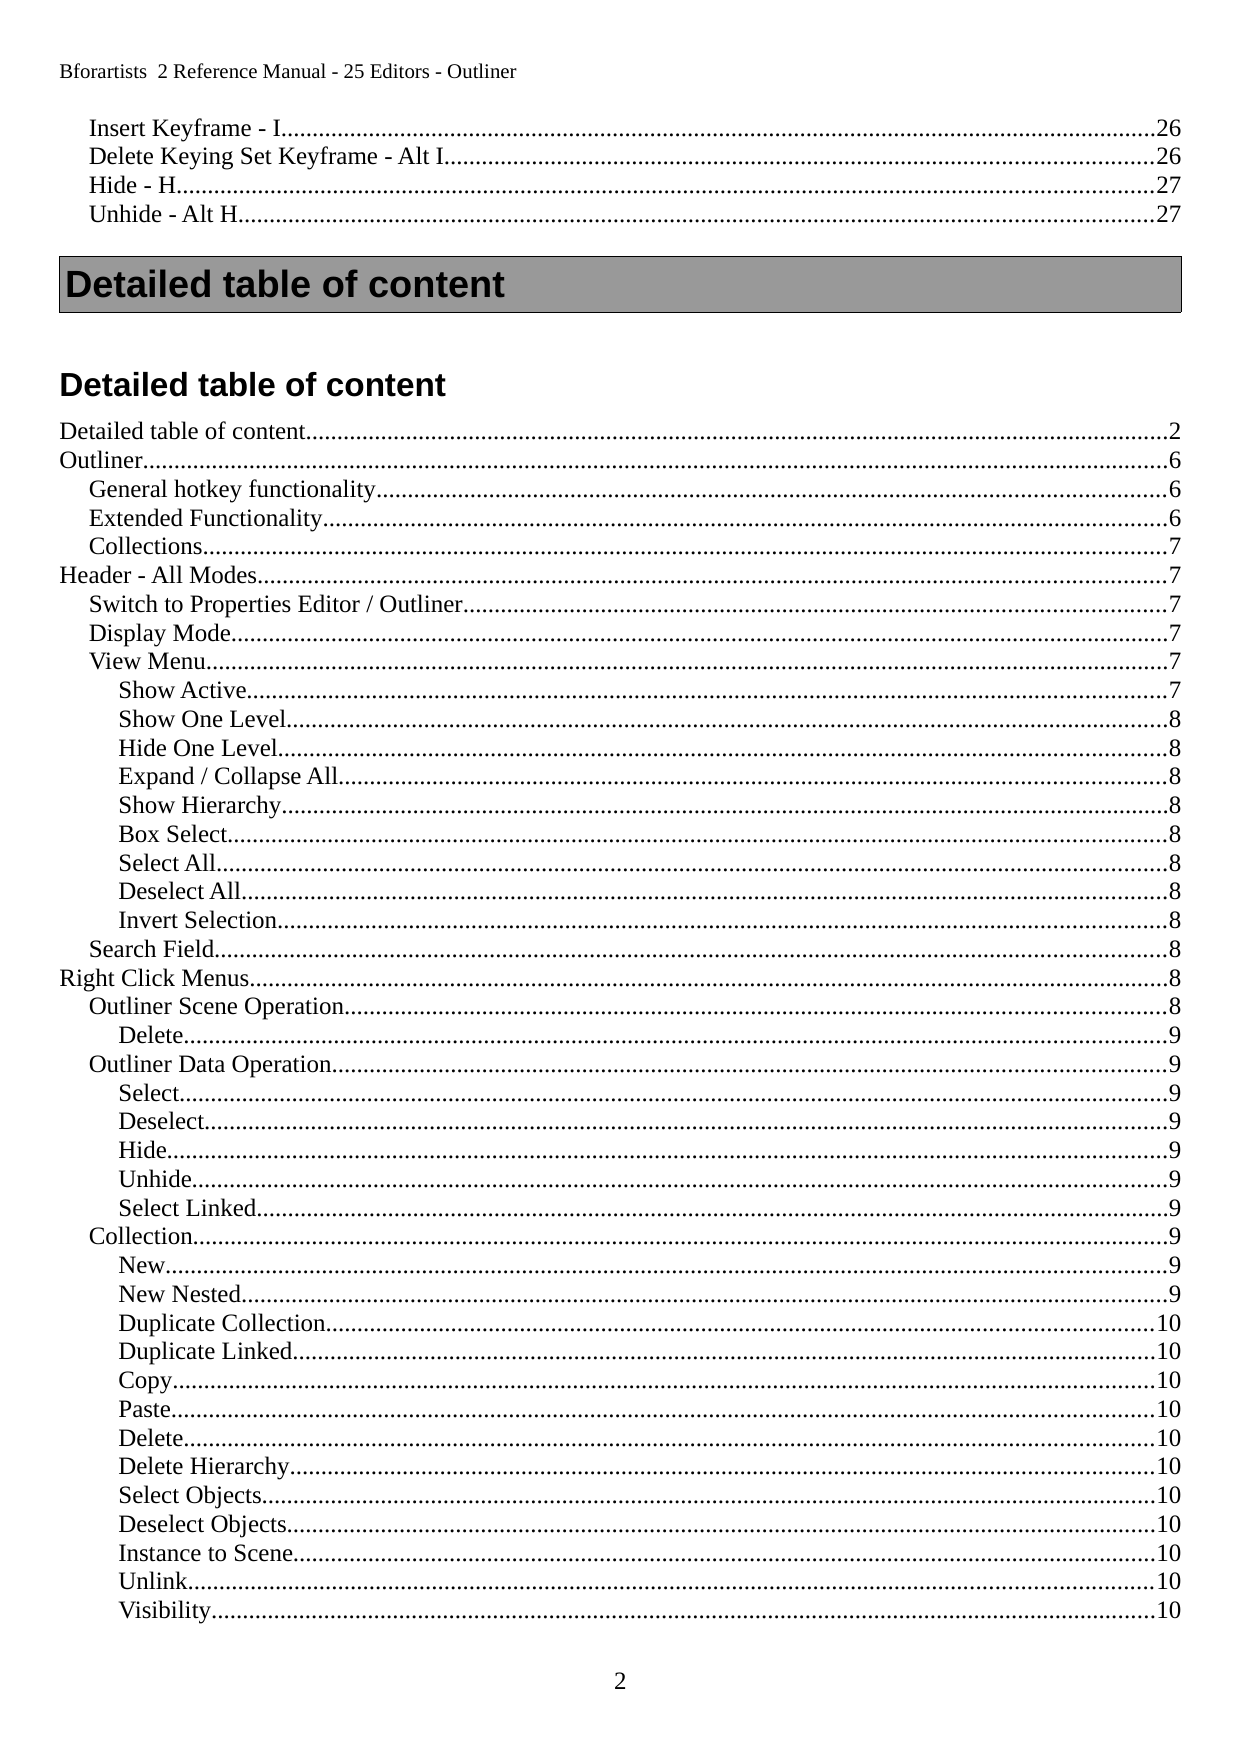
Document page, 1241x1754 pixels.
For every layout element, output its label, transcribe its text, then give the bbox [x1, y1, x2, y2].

text Deselect 9 [118, 1106, 1181, 1135]
text Select Objects 10 [118, 1480, 1181, 1509]
text Select 9 [118, 1078, 1181, 1106]
text Switch to Properties Editor / Outliner 7 [88, 589, 1181, 618]
text Show Hierarchy 8 [118, 790, 1181, 819]
text Extended Functionality 6 [88, 503, 1181, 531]
table_header Detailed table of content [60, 257, 1181, 312]
text Display Mode 7 [88, 618, 1181, 646]
text Box Select 8 [118, 819, 1181, 848]
text New 9 [118, 1250, 1181, 1279]
text Right Click Menus 8 [59, 963, 1181, 991]
text Search Field 8 [88, 934, 1181, 963]
text Copy 10 [118, 1365, 1181, 1394]
text Detailed table of content 2 [59, 416, 1181, 445]
text Hide - H 27 [88, 170, 1181, 199]
text View Menu 7 [88, 646, 1181, 675]
subtitle Detailed table of content [59, 365, 1181, 404]
text Show One Level 8 [118, 704, 1181, 733]
text Show Active 7 [118, 675, 1181, 704]
text Deselect All 8 [118, 876, 1181, 905]
text Outliner Scene Operation 8 [88, 991, 1181, 1020]
text Delete 9 [118, 1020, 1181, 1049]
text Invert Selection 8 [118, 905, 1181, 934]
text Paste 10 [118, 1394, 1181, 1423]
text Header - All Modes 7 [59, 560, 1181, 589]
text Delete 10 [118, 1423, 1181, 1451]
text Hide 9 [118, 1135, 1181, 1164]
text Visibility 10 [118, 1595, 1181, 1624]
text New Nested 9 [118, 1279, 1181, 1308]
text Duplicate Collection 10 [118, 1308, 1181, 1336]
text Collections 7 [88, 531, 1181, 560]
text Outliner Data Operation 9 [88, 1049, 1181, 1078]
text Select Linked 9 [118, 1193, 1181, 1221]
text Insert Keyframe - I 26 [88, 113, 1181, 141]
text Duplicate Linked 10 [118, 1336, 1181, 1365]
text Unlink 10 [118, 1566, 1181, 1595]
text Select All 8 [118, 848, 1181, 876]
text General hotkey functionality 6 [88, 474, 1181, 503]
text Collection 9 [88, 1221, 1181, 1250]
text Outliner 6 [59, 445, 1181, 474]
text Instance to Scene 10 [118, 1538, 1181, 1566]
text Unhide 9 [118, 1164, 1181, 1193]
text Expand / Collapse All 8 [118, 761, 1181, 790]
text Hide One Level 8 [118, 733, 1181, 761]
text Delete Keying Set Keyframe - Alt I 26 [88, 141, 1181, 170]
text Unhide - Alt H 27 [88, 199, 1181, 228]
text Delete Hierarchy 10 [118, 1451, 1181, 1480]
text Deselect Objects 10 [118, 1509, 1181, 1538]
